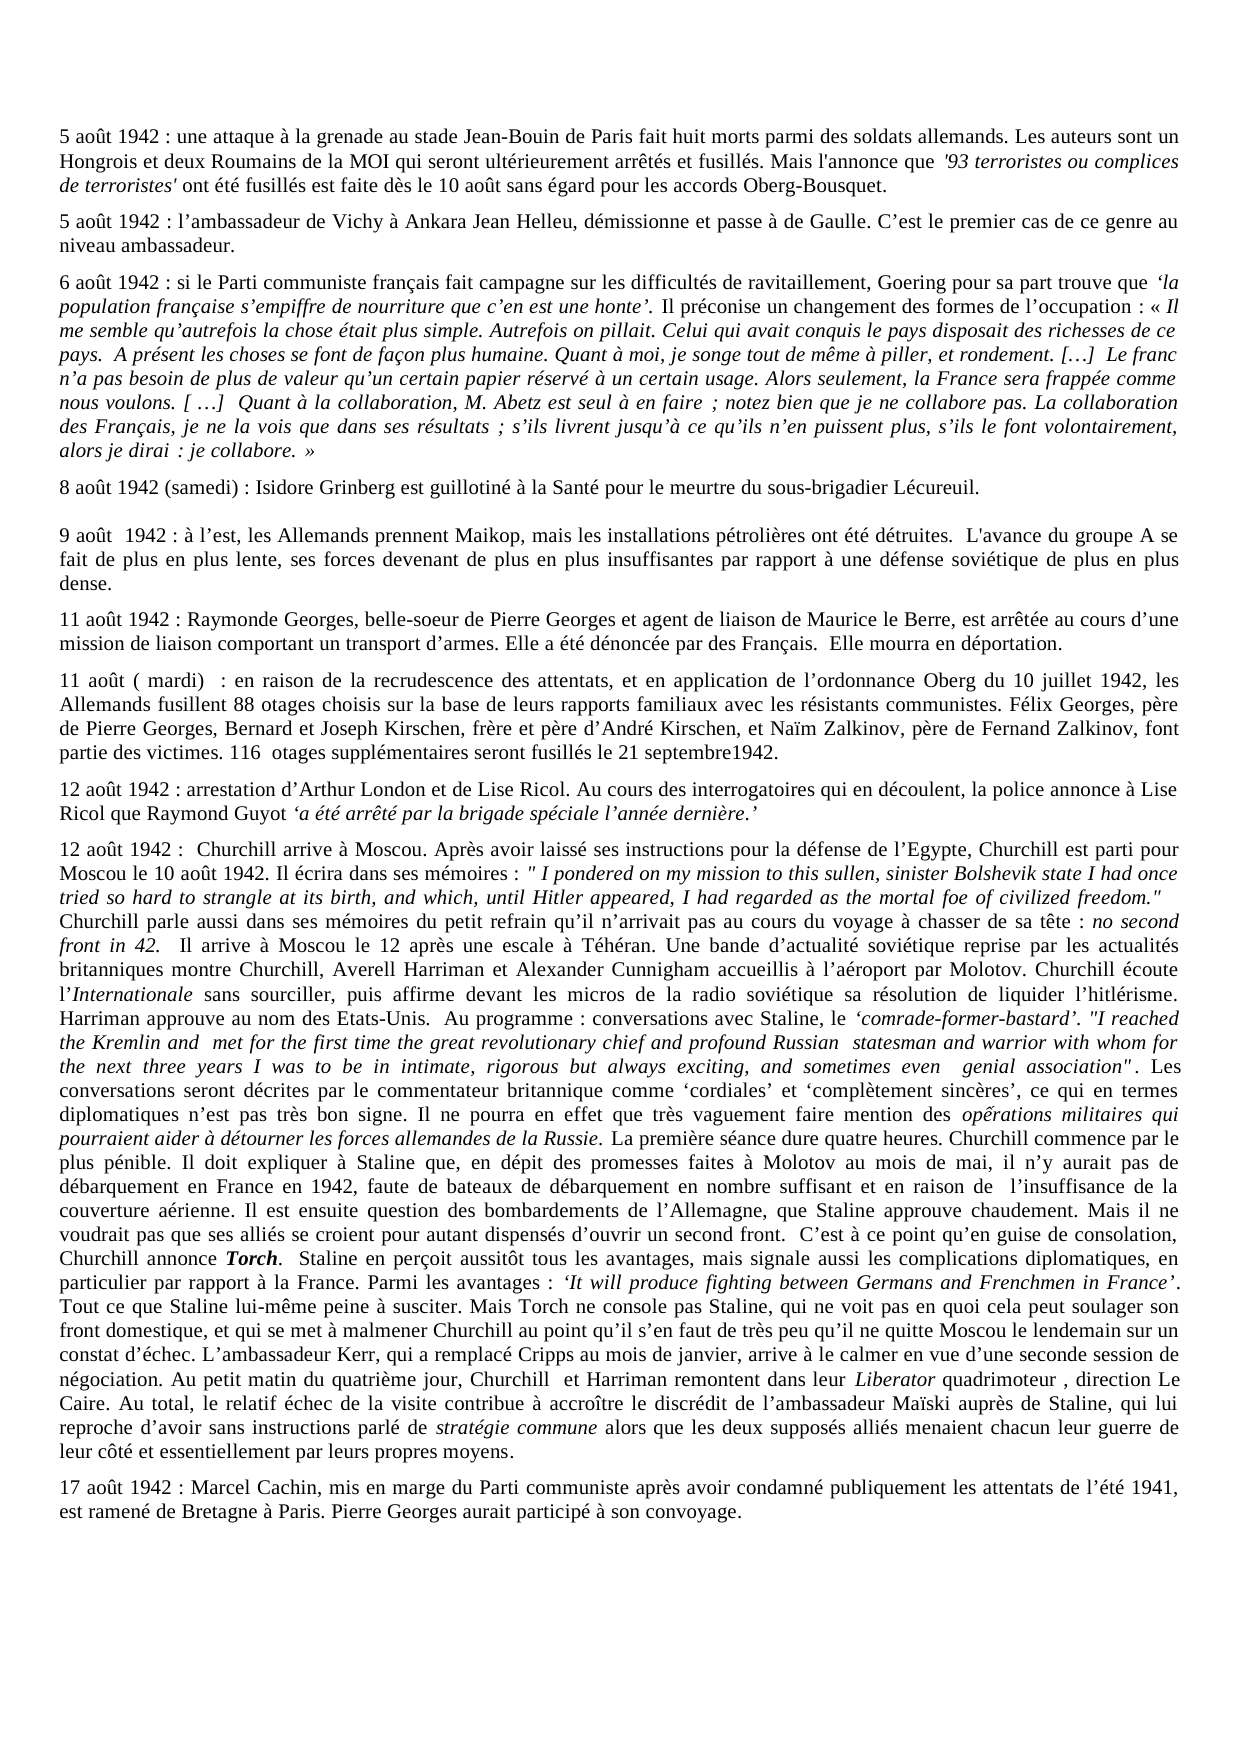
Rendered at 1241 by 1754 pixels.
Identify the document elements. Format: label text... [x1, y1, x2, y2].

text 11 août ( mardi) : en raison de la recrudescence des attentats, et en application de l’ordonnance Oberg du 10 juillet 1942, les Allemands fusillent 88 otages choisis sur la base de leurs rapports familiaux avec les résistants communistes. Félix Georges, père de Pierre Georges, Bernard et Joseph Kirschen, frère et père d’André Kirschen, et Naïm Zalkinov, père de Fernand Zalkinov, font partie des victimes. 116 otages supplémentaires seront fusillés le 21 septembre1942. [59, 668, 1181, 764]
text 5 août 1942 : une attaque à la grenade au stade Jean-Bouin de Paris fait huit morts parmi des soldats allemands. Les auteurs sont un Hongrois et deux Roumains de la MOI qui seront ultérieurement arrêtés et fusillés. Mais l'annonce que '93 terroristes ou complices de terroristes' ont été fusillés est faite dès le 10 août sans égard pour les accords Oberg-Bousquet. [59, 124, 1181, 197]
text 12 août 1942 : arrestation d’Arthur London et de Lise Ricol. Au cours des interrogatoires qui en découlent, la police annonce à Lise Ricol que Raymond Guyot ‘a été arrêté par la brigade spéciale l’année dernière.’ [59, 776, 1181, 824]
text 8 août 1942 (samedi) : Isidore Grinberg est guillotiné à la Santé pour le meurtre du sous-brigadier Lécureuil. [59, 475, 1181, 499]
text 12 août 1942 : Churchill arrive à Moscou. Après avoir laissé ses instructions pour la défense de l’Egypte, Churchill est parti pour Moscou le 10 août 1942. Il écrira dans ses mémoires : " I pondered on my mission to this sullen, sinister Bolshevik state I had once tried so hard to strangle at its birth, and which, until Hitler appeared, I had regarded as the mortal foe of civilized freedom." Churchill parle aussi dans ses mémoires du petit refrain qu’il n’arrivait pas au cours du voyage à chasser de sa tête : no second front in 42. Il arrive à Moscou le 12 après une escale à Téhéran. Une bande d’actualité soviétique reprise par les actualités britanniques montre Churchill, Averell Harriman et Alexander Cunnigham accueillis à l’aéroport par Molotov. Churchill écoute l’Internationale sans sourciller, puis affirme devant les micros de la radio soviétique sa résolution de liquider l’hitlérisme. Harriman approuve au nom des Etats-Unis. Au programme : conversations avec Staline, le ‘comrade-former-bastard’. "I reached the Kremlin and met for the first time the great revolutionary chief and profound Russian statesman and warrior with whom for the next three years I was to be in intimate, rigorous but always exciting, and sometimes even genial association". Les conversations seront décrites par le commentateur britannique comme ‘cordiales’ et ‘complètement sincères’, ce qui en termes diplomatiques n’est pas très bon signe. Il ne pourra en effet que très vaguement faire mention des opếrations militaires qui pourraient aider à détourner les forces allemandes de la Russie. La première séance dure quatre heures. Churchill commence par le plus pénible. Il doit expliquer à Staline que, en dépit des promesses faites à Molotov au mois de mai, il n’y aurait pas de débarquement en France en 1942, faute de bateaux de débarquement en nombre suffisant et en raison de l’insuffisance de la couverture aérienne. Il est ensuite question des bombardements de l’Allemagne, que Staline approuve chaudement. Mais il ne voudrait pas que ses alliés se croient pour autant dispensés d’ouvrir un second front. C’est à ce point qu’en guise de consolation, Churchill annonce Torch. Staline en perçoit aussitôt tous les avantages, mais signale aussi les complications diplomatiques, en particulier par rapport à la France. Parmi les avantages : ‘It will produce fighting between Germans and Frenchmen in France’. Tout ce que Staline lui-même peine à susciter. Mais Torch ne console pas Staline, qui ne voit pas en quoi cela peut soulager son front domestique, et qui se met à malmener Churchill au point qu’il s’en faut de très peu qu’il ne quitte Moscou le lendemain sur un constat d’échec. L’ambassadeur Kerr, qui a remplacé Cripps au mois de janvier, arrive à le calmer en vue d’une seconde session de négociation. Au petit matin du quatrième jour, Churchill et Harriman remontent dans leur Liberator quadrimoteur , direction Le Caire. Au total, le relatif échec de la visite contribue à accroître le discrédit de l’ambassadeur Maïski auprès de Staline, qui lui reproche d’avoir sans instructions parlé de stratégie commune alors que les deux supposés alliés menaient chacun leur guerre de leur côté et essentiellement par leurs propres moyens. [59, 837, 1181, 1463]
text 5 août 1942 : l’ambassadeur de Vichy à Ankara Jean Helleu, démissionne et passe à de Gaulle. C’est le premier cas de ce genre au niveau ambassadeur. [59, 209, 1181, 257]
text 17 août 1942 : Marcel Cachin, mis en marge du Parti communiste après avoir condamné publiquement les attentats de l’été 1941, est ramené de Bretagne à Paris. Pierre Georges aurait participé à son convoyage. [59, 1475, 1181, 1523]
text 11 août 1942 : Raymonde Georges, belle-soeur de Pierre Georges et agent de liaison de Maurice le Berre, est arrêtée au cours d’une mission de liaison comportant un transport d’armes. Elle a été dénoncée par des Français. Elle mourra en déportation. [59, 607, 1181, 655]
text 9 août 1942 : à l’est, les Allemands prennent Maikop, mais les installations pétrolières ont été détruites. L'avance du groupe A se fait de plus en plus lente, ses forces devenant de plus en plus insuffisantes par rapport à une défense soviétique de plus en plus dense. [59, 523, 1181, 595]
text 6 août 1942 : si le Parti communiste français fait campagne sur les difficultés de ravitaillement, Goering pour sa part trouve que ‘la population française s’empiffre de nourriture que c’en est une honte’. Il préconise un changement des formes de l’occupation : « Il me semble qu’autrefois la chose était plus simple. Autrefois on pillait. Celui qui avait conquis le pays disposait des richesses de ce pays. A présent les choses se font de façon plus humaine. Quant à moi, je songe tout de même à piller, et rondement. […] Le franc n’a pas besoin de plus de valeur qu’un certain papier réservé à un certain usage. Alors seulement, la France sera frappée comme nous voulons. [ …] Quant à la collaboration, M. Abetz est seul à en faire ; notez bien que je ne collabore pas. La collaboration des Français, je ne la vois que dans ses résultats ; s’ils livrent jusqu’à ce qu’ils n’en puissent plus, s’ils le font volontairement, alors je dirai : je collabore. » [59, 270, 1181, 462]
